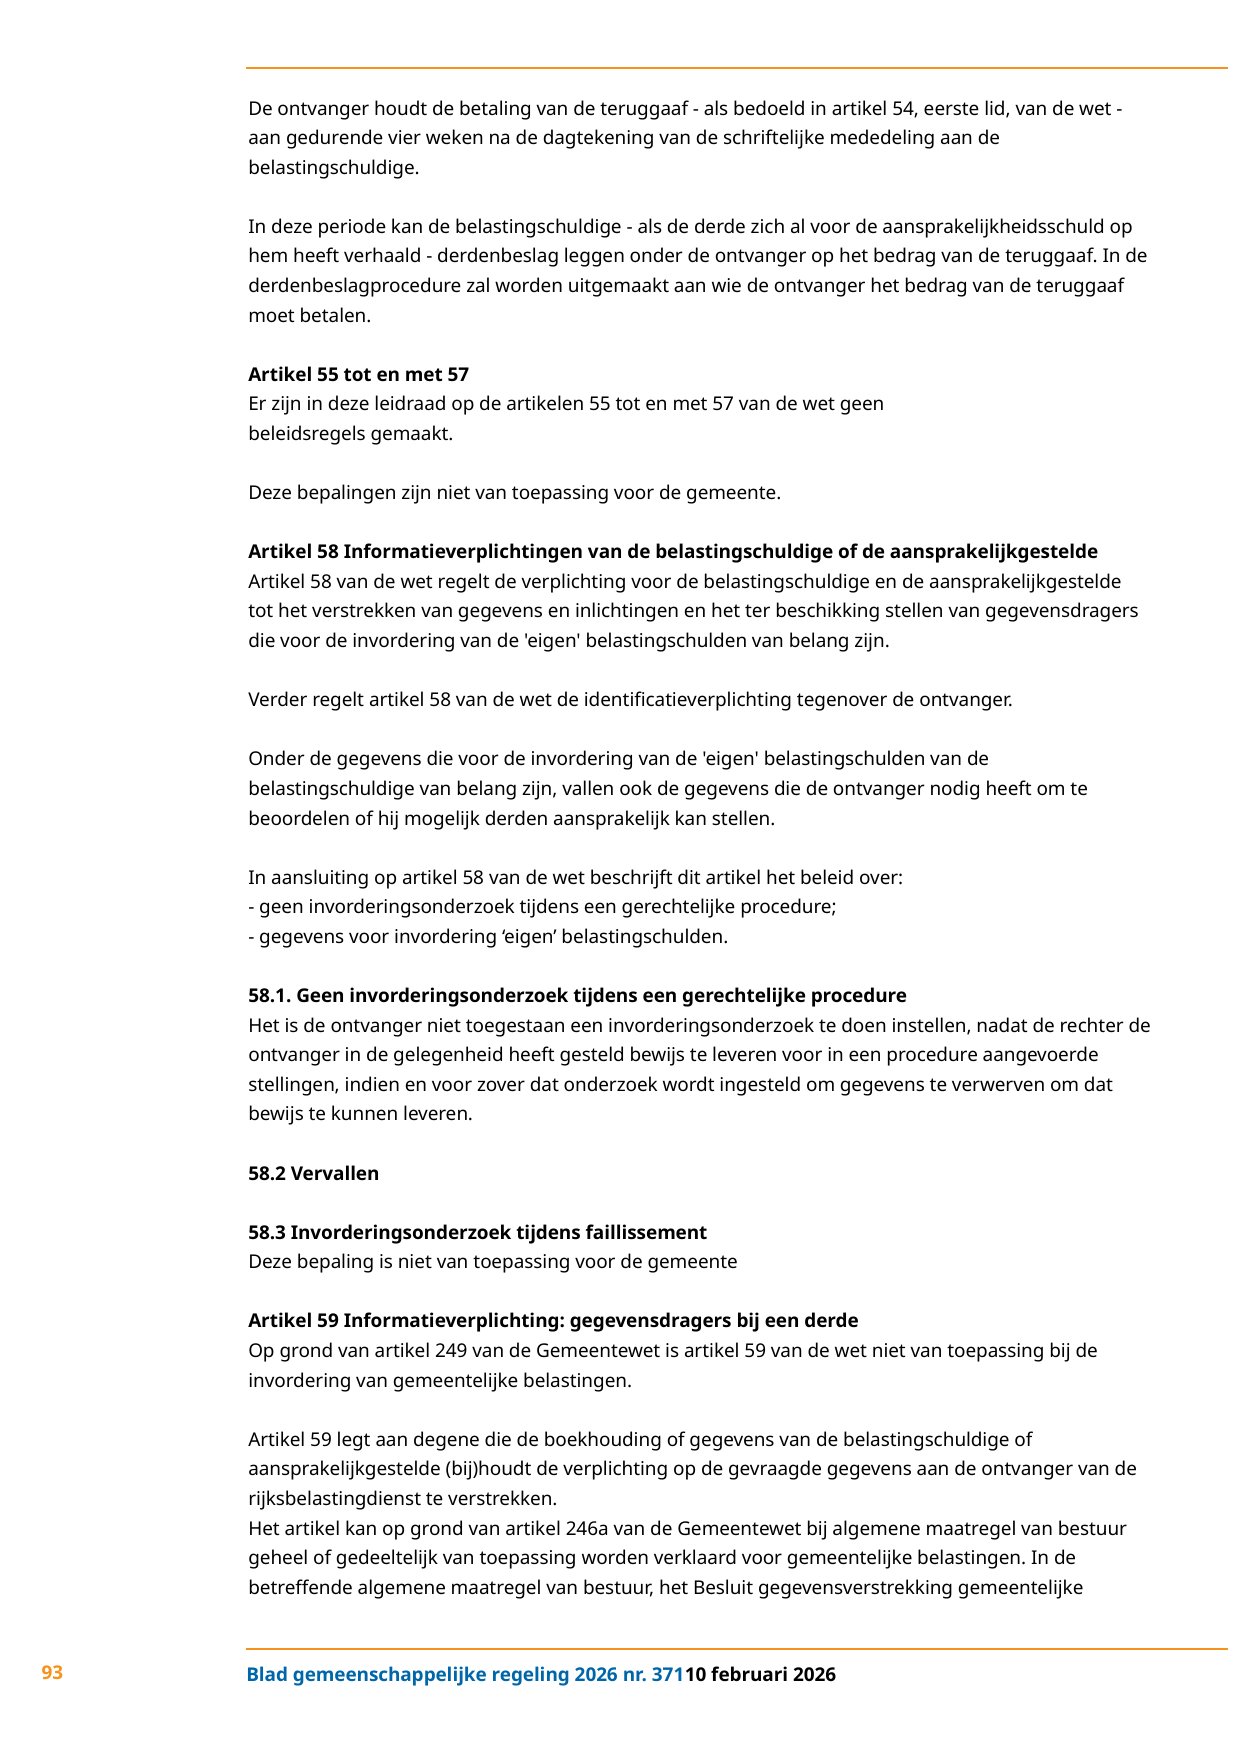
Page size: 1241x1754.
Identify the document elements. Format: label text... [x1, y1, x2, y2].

text In deze periode kan de belastingschuldige - als de derde zich al voor de aansprakelijkheidsschuld op hem heeft verhaald - derdenbeslag leggen onder de ontvanger op het bedrag van de teruggaaf. In de derdenbeslagprocedure zal worden uitgemaakt aan wie de ontvanger het bedrag van de teruggaaf moet betalen. [248, 213, 1152, 328]
text - geen invorderingsonderzoek tijdens een gerechtelijke procedure; [248, 893, 1152, 919]
text 58.2 Vervallen [248, 1160, 1152, 1186]
picture [41, 47, 231, 172]
text Verder regelt artikel 58 van de wet de identificatieverplichting tegenover de ontvanger. [248, 686, 1152, 712]
text Artikel 55 tot en met 57 [248, 361, 1152, 387]
text Artikel 59 Informatieverplichting: gegevensdragers bij een derde [248, 1308, 1152, 1333]
text Op grond van artikel 249 van de Gemeentewet is artikel 59 van de wet niet van toepassing bij de invordering van gemeentelijke belastingen. [248, 1337, 1152, 1393]
text Het is de ontvanger niet toegestaan een invorderingsonderzoek te doen instellen, nadat de rechter de ontvanger in de gelegenheid heeft gesteld bewijs te leveren voor in een procedure aangevoerde stellingen, indien en voor zover dat onderzoek wordt ingesteld om gegevens te verwerven om dat bewijs te kunnen leveren. [248, 1012, 1152, 1126]
text 58.1. Geen invorderingsonderzoek tijdens een gerechtelijke procedure [248, 982, 1152, 1008]
text Het artikel kan op grond van artikel 246a van de Gemeentewet bij algemene maatregel van bestuur geheel of gedeeltelijk van toepassing worden verklaard voor gemeentelijke belastingen. In de betreffende algemene maatregel van bestuur, het Besluit gegevensverstrekking gemeentelijke [248, 1515, 1152, 1600]
text Artikel 59 legt aan degene die de boekhouding of gegevens van de belastingschuldige of aansprakelijkgestelde (bij)houdt de verplichting op de gevraagde gegevens aan de ontvanger van de rijksbelastingdienst te verstrekken. [248, 1426, 1152, 1511]
text 58.3 Invorderingsonderzoek tijdens faillissement [248, 1219, 1152, 1245]
text Artikel 58 Informatieverplichtingen van de belastingschuldige of de aansprakelijkgestelde [248, 538, 1152, 564]
text In aansluiting op artikel 58 van de wet beschrijft dit artikel het beleid over: [248, 864, 1152, 890]
text Deze bepalingen zijn niet van toepassing voor de gemeente. [248, 479, 1152, 505]
text - gegevens voor invordering ‘eigen’ belastingschulden. [248, 923, 1152, 949]
text Er zijn in deze leidraad op de artikelen 55 tot en met 57 van de wet geen [248, 391, 1152, 416]
text beleidsregels gemaakt. [248, 420, 1152, 446]
text De ontvanger houdt de betaling van de teruggaaf - als bedoeld in artikel 54, eerste lid, van de wet - aan gedurende vier weken na de dagtekening van de schriftelijke mededeling aan de belastingschuldige. [248, 95, 1152, 180]
text Deze bepaling is niet van toepassing voor de gemeente [248, 1248, 1152, 1274]
text Artikel 58 van de wet regelt de verplichting voor de belastingschuldige en de aansprakelijkgestelde tot het verstrekken van gegevens en inlichtingen en het ter beschikking stellen van gegevensdragers die voor de invordering van de 'eigen' belastingschulden van belang zijn. [248, 568, 1152, 653]
text Onder de gegevens die voor de invordering van de 'eigen' belastingschulden van de belastingschuldige van belang zijn, vallen ook de gegevens die de ontvanger nodig heeft om te beoordelen of hij mogelijk derden aansprakelijk kan stellen. [248, 746, 1152, 831]
